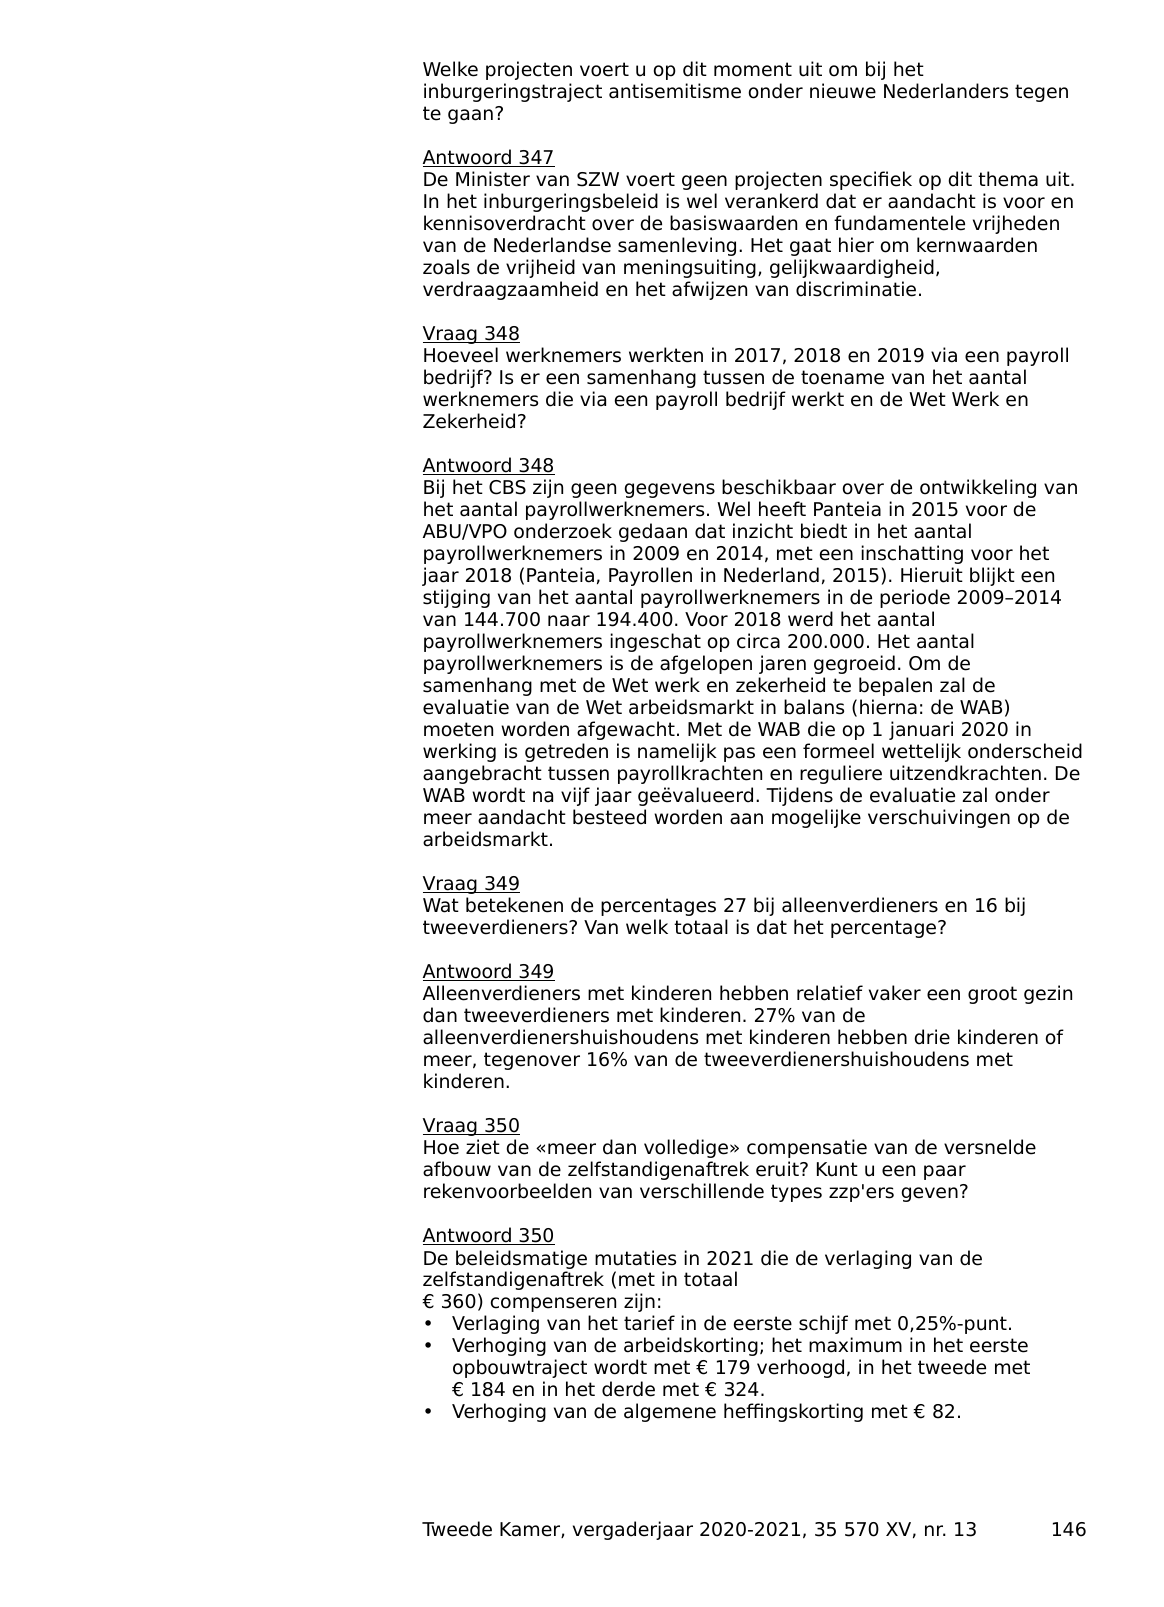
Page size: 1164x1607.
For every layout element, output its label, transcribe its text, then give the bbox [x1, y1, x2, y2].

text • Verhoging van de arbeidskorting; het maximum in het eerste opbouwtraject wordt met € 179 verhoogd, in het tweede met € 184 en in het derde met € 324. [422, 1335, 1087, 1401]
text Antwoord 348 [422, 455, 1087, 477]
text Wat betekenen de percentages 27 bij alleenverdieners en 16 bij tweeverdieners? Van welk totaal is dat het percentage? [422, 895, 1087, 939]
text € 360) compenseren zijn: [422, 1291, 1087, 1313]
text Antwoord 347 [422, 147, 1087, 169]
text • Verlaging van het tarief in de eerste schijf met 0,25%-punt. [422, 1313, 1087, 1335]
text Antwoord 350 [422, 1225, 1087, 1247]
text De beleidsmatige mutaties in 2021 die de verlaging van de zelfstandigenaftrek (met in totaal [422, 1247, 1087, 1291]
text Hoe ziet de «meer dan volledige» compensatie van de versnelde afbouw van de zelfstandigenaftrek eruit? Kunt u een paar rekenvoorbeelden van verschillende types zzp'ers geven? [422, 1137, 1087, 1203]
text Vraag 350 [422, 1115, 1087, 1137]
text Welke projecten voert u op dit moment uit om bij het inburgeringstraject antisemitisme onder nieuwe Nederlanders tegen te gaan? [422, 59, 1087, 125]
text Vraag 348 [422, 323, 1087, 345]
text Vraag 349 [422, 873, 1087, 895]
text • Verhoging van de algemene heffingskorting met € 82. [422, 1401, 1087, 1423]
text De Minister van SZW voert geen projecten specifiek op dit thema uit. In het inburgeringsbeleid is wel verankerd dat er aandacht is voor en kennisoverdracht over de basiswaarden en fundamentele vrijheden van de Nederlandse samenleving. Het gaat hier om kernwaarden zoals de vrijheid van meningsuiting, gelijkwaardigheid, verdraagzaamheid en het afwijzen van discriminatie. [422, 169, 1087, 301]
text Bij het CBS zijn geen gegevens beschikbaar over de ontwikkeling van het aantal payrollwerknemers. Wel heeft Panteia in 2015 voor de ABU/VPO onderzoek gedaan dat inzicht biedt in het aantal payrollwerknemers in 2009 en 2014, met een inschatting voor het jaar 2018 (Panteia, Payrollen in Nederland, 2015). Hieruit blijkt een stijging van het aantal payrollwerknemers in de periode 2009–2014 van 144.700 naar 194.400. Voor 2018 werd het aantal payrollwerknemers ingeschat op circa 200.000. Het aantal payrollwerknemers is de afgelopen jaren gegroeid. Om de samenhang met de Wet werk en zekerheid te bepalen zal de evaluatie van de Wet arbeidsmarkt in balans (hierna: de WAB) moeten worden afgewacht. Met de WAB die op 1 januari 2020 in werking is getreden is namelijk pas een formeel wettelijk onderscheid aangebracht tussen payrollkrachten en reguliere uitzendkrachten. De WAB wordt na vijf jaar geëvalueerd. Tijdens de evaluatie zal onder meer aandacht besteed worden aan mogelijke verschuivingen op de arbeidsmarkt. [422, 477, 1087, 851]
text Antwoord 349 [422, 961, 1087, 983]
text Alleenverdieners met kinderen hebben relatief vaker een groot gezin dan tweeverdieners met kinderen. 27% van de alleenverdienershuishoudens met kinderen hebben drie kinderen of meer, tegenover 16% van de tweeverdienershuishoudens met kinderen. [422, 983, 1087, 1093]
text Hoeveel werknemers werkten in 2017, 2018 en 2019 via een payroll bedrijf? Is er een samenhang tussen de toename van het aantal werknemers die via een payroll bedrijf werkt en de Wet Werk en Zekerheid? [422, 345, 1087, 433]
